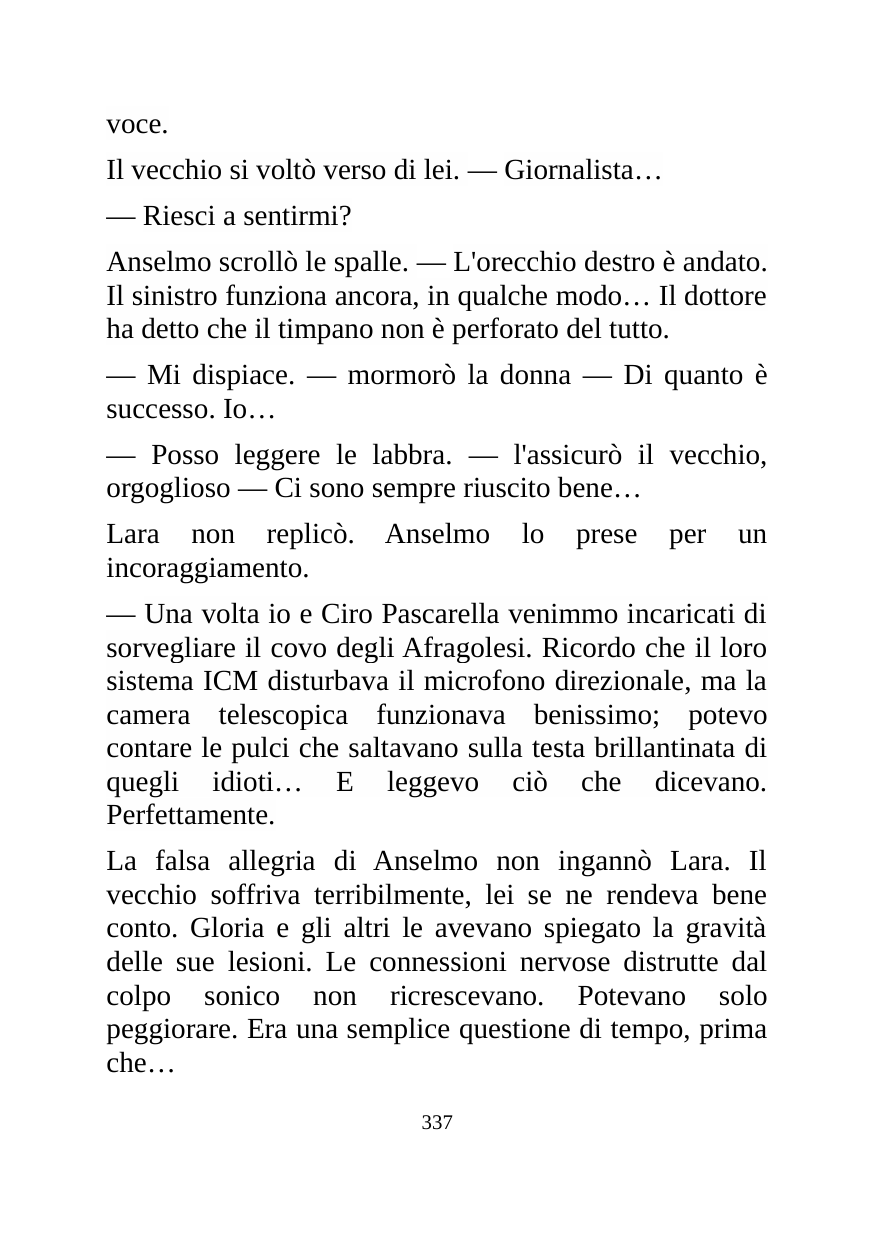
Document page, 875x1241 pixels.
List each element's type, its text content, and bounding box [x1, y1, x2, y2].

text Anselmo scrollò le spalle. — L'orecchio destro è andato. Il sinistro funziona ancora, in qualche modo… Il dottore ha detto che il timpano non è perforato del tutto. [106, 244, 768, 345]
text — Posso leggere le labbra. — l'assicurò il vecchio, orgoglioso — Ci sono sempre riuscito bene… [106, 437, 768, 504]
text La falsa allegria di Anselmo non ingannò Lara. Il vecchio soffriva terribilmente, lei se ne rendeva bene conto. Gloria e gli altri le avevano spiegato la gravità delle sue lesioni. Le connessioni nervose distrutte dal colpo sonico non ricrescevano. Potevano solo peggiorare. Era una semplice questione di tempo, prima che… [106, 843, 768, 1078]
text Lara non replicò. Anselmo lo prese per un incoraggiamento. [106, 517, 768, 584]
text — Riesci a sentirmi? [106, 198, 768, 232]
text — Mi dispiace. — mormorò la donna — Di quanto è successo. Io… [106, 357, 768, 424]
text Il vecchio si voltò verso di lei. — Giornalista… [106, 152, 768, 186]
text voce. [106, 106, 768, 140]
text — Una volta io e Ciro Pascarella venimmo incaricati di sorvegliare il covo degli Afragolesi. Ricordo che il loro sistema ICM disturbava il microfono direzionale, ma la camera telescopica funzionava benissimo; potevo contare le pulci che saltavano sulla testa brillantinata di quegli idioti… E leggevo ciò che dicevano. Perfettamente. [106, 596, 768, 831]
